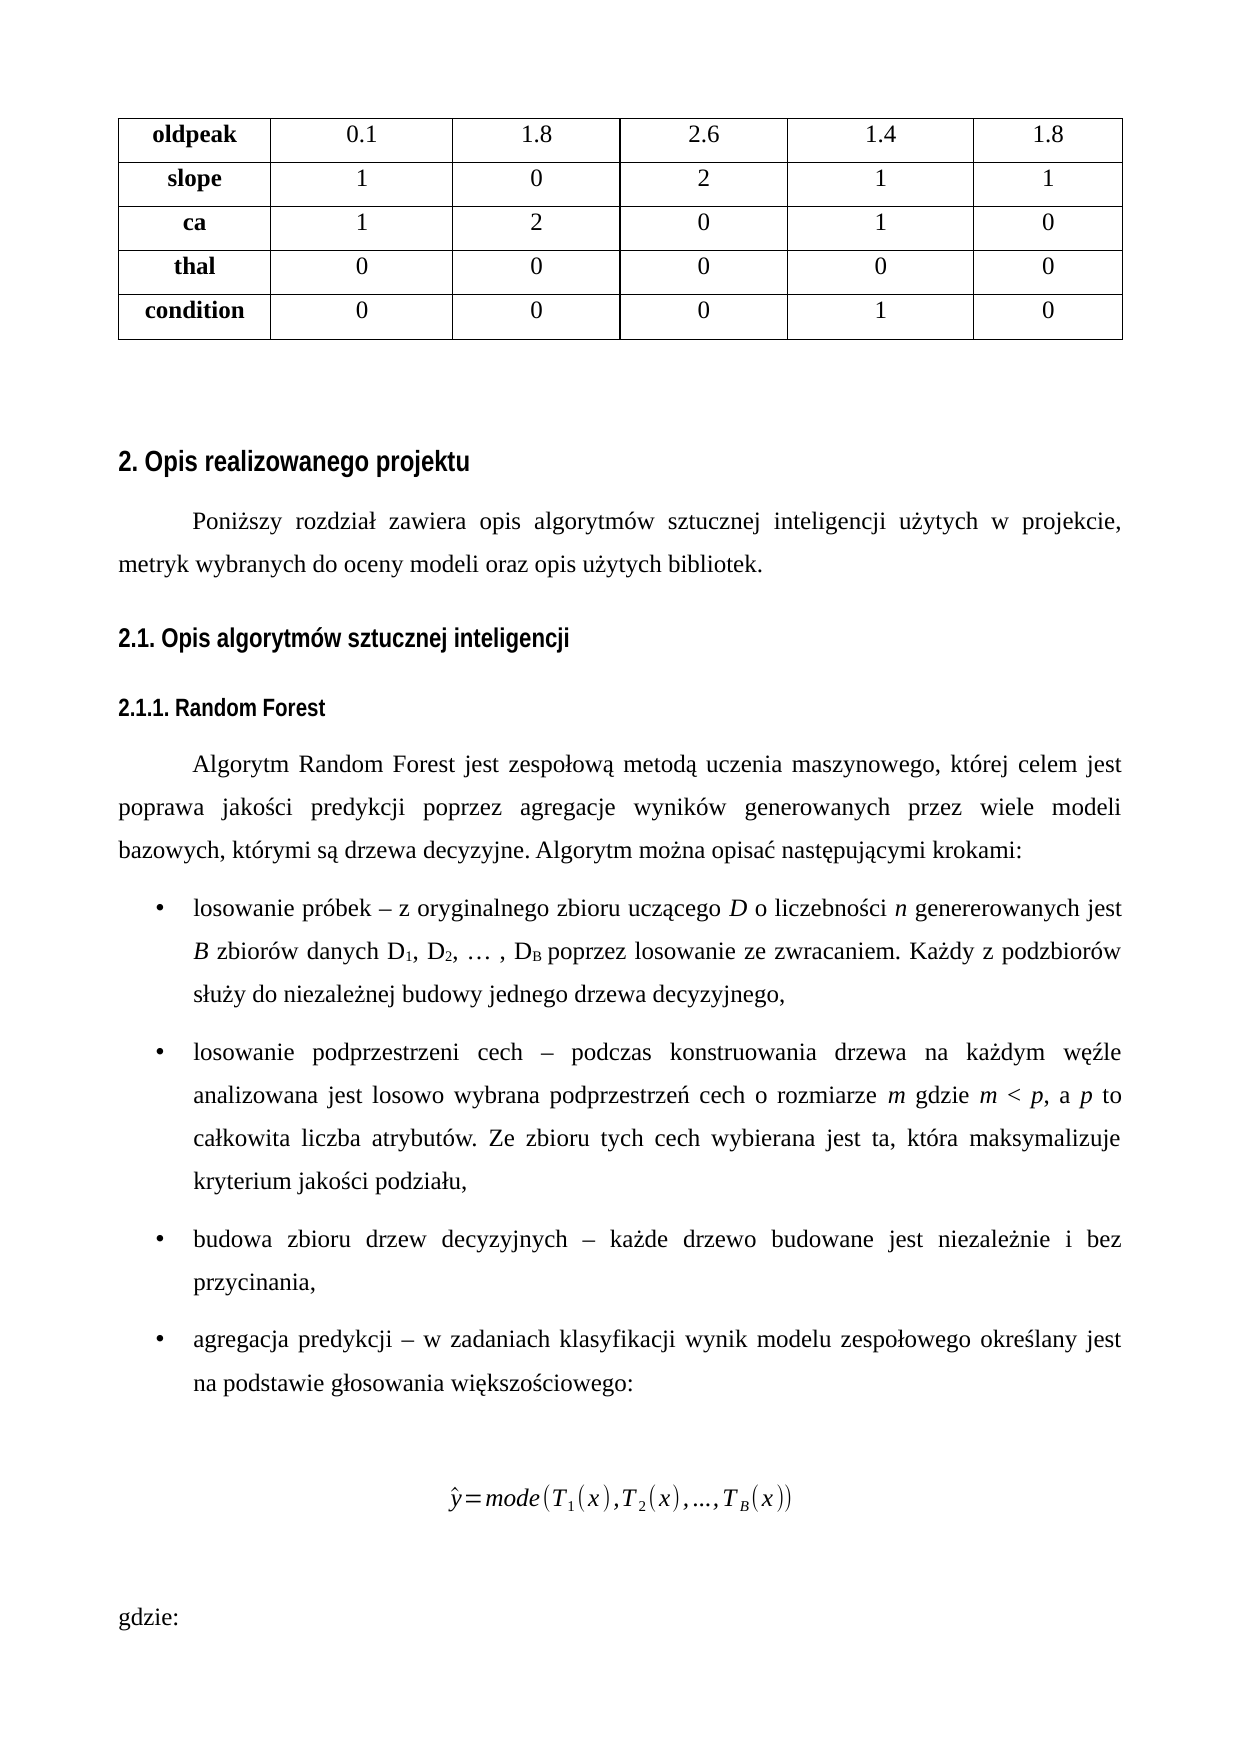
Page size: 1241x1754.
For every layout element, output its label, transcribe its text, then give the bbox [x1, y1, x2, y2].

table_cell ca [119, 207, 270, 250]
text gdzie: [118, 1602, 1122, 1631]
table_cell thal [119, 251, 270, 294]
table_cell 2 [453, 207, 619, 250]
table_cell 0 [271, 251, 452, 294]
table_cell 1.4 [788, 119, 973, 162]
table_cell 0 [621, 295, 787, 338]
table_cell 0 [788, 251, 973, 294]
list losowanie próbek – z oryginalnego zbioru uczącego D o liczebności n genererowanych jest B zbiorów danych D1, D2, … , DB poprzez losowanie ze zwracaniem. Każdy z podzbiorów służy do niezależnej budowy jednego drzewa decyzyjnego, [156, 893, 1122, 1008]
subtitle 2.1. Opis algorytmów sztucznej inteligencji [118, 622, 1122, 653]
table_cell 1.8 [453, 119, 619, 162]
table_cell 0 [974, 207, 1122, 250]
table_cell 0 [621, 207, 787, 250]
table_cell 1.8 [974, 119, 1122, 162]
table_cell 1 [271, 207, 452, 250]
table_cell 1 [788, 295, 973, 338]
table_cell 0 [453, 163, 619, 206]
table_cell 1 [788, 163, 973, 206]
table_cell 0 [621, 251, 787, 294]
text Poniższy rozdział zawiera opis algorytmów sztucznej inteligencji użytych w projekcie, metryk wybranych do oceny modeli oraz opis użytych bibliotek. [118, 506, 1122, 578]
subtitle 2.1.1. Random Forest [118, 693, 1122, 722]
table_cell 0 [974, 251, 1122, 294]
list budowa zbioru drzew decyzyjnych – każde drzewo budowane jest niezależnie i bez przycinania, [156, 1224, 1122, 1296]
table_cell 2.6 [621, 119, 787, 162]
table_cell 1 [788, 207, 973, 250]
table_cell 1 [974, 163, 1122, 206]
table_cell 0 [271, 295, 452, 338]
table_cell oldpeak [119, 119, 270, 162]
list losowanie podprzestrzeni cech – podczas konstruowania drzewa na każdym węźle analizowana jest losowo wybrana podprzestrzeń cech o rozmiarze m gdzie m < p, a p to całkowita liczba atrybutów. Ze zbioru tych cech wybierana jest ta, która maksymalizuje kryterium jakości podziału, [156, 1037, 1122, 1195]
table_cell 0.1 [271, 119, 452, 162]
table_cell 1 [271, 163, 452, 206]
table_cell slope [119, 163, 270, 206]
table_cell condition [119, 295, 270, 338]
subtitle 2. Opis realizowanego projektu [118, 444, 1122, 477]
table_cell 0 [974, 295, 1122, 338]
table_cell 2 [621, 163, 787, 206]
table_cell 0 [453, 295, 619, 338]
list agregacja predykcji – w zadaniach klasyfikacji wynik modelu zespołowego określany jest na podstawie głosowania większościowego: [156, 1324, 1122, 1396]
table_cell 0 [453, 251, 619, 294]
text Algorytm Random Forest jest zespołową metodą uczenia maszynowego, której celem jest poprawa jakości predykcji poprzez agregacje wyników generowanych przez wiele modeli bazowych, którymi są drzewa decyzyjne. Algorytm można opisać następującymi krokami: [118, 749, 1122, 864]
